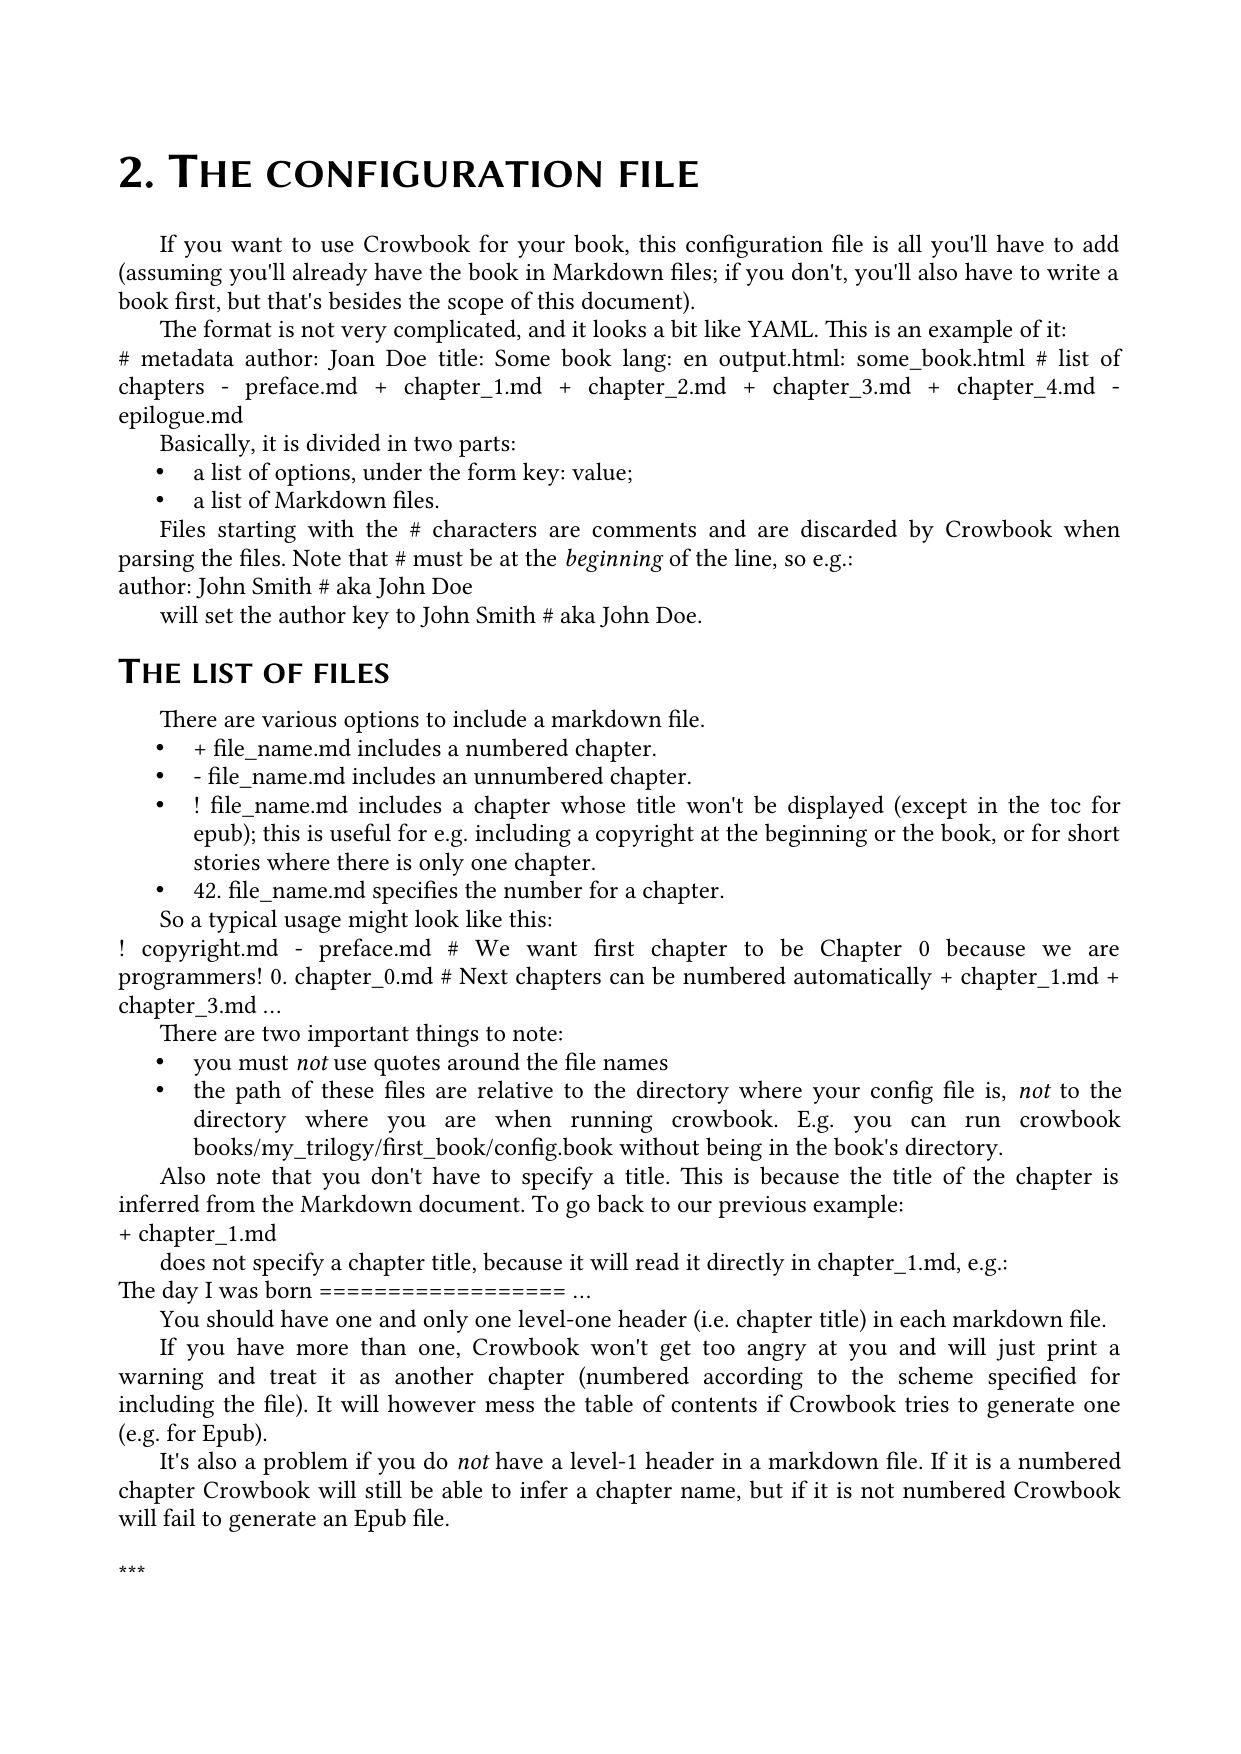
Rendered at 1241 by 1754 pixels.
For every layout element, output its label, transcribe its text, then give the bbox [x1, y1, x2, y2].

text If you have more than one, Crowbook won't get too angry at you and will just print a warning and treat it as another chapter (numbered according to the scheme specified for including the file). It will however mess the table of contents if Crowbook tries to generate one (e.g. for Epub). [118, 1333, 1122, 1447]
list - file_name.md includes an unnumbered chapter. [156, 762, 1122, 791]
list ! file_name.md includes a chapter whose title won't be displayed (except in the toc for epub); this is useful for e.g. including a copyright at the beginning or the book, or for short stories where there is only one chapter. [156, 791, 1122, 876]
list the path of these files are relative to the directory where your config file is, not to the directory where you are when running crowbook. E.g. you can run crowbook books/my_trilogy/first_book/config.book without being in the book's directory. [156, 1076, 1122, 1162]
list a list of options, under the form key: value; [156, 458, 1122, 486]
text There are two important things to note: [118, 1019, 1122, 1048]
list a list of Markdown files. [156, 486, 1122, 515]
text *** [118, 1561, 1122, 1590]
text If you want to use Crowbook for your book, this configuration file is all you'll have to add (assuming you'll already have the book in Markdown files; if you don't, you'll also have to write a book first, but that's besides the scope of this document). [118, 229, 1122, 315]
text ! copyright.md - preface.md # We want first chapter to be Chapter 0 because we are programmers! 0. chapter_0.md # Next chapters can be numbered automatically + chapter_1.md + chapter_3.md ... [118, 933, 1122, 1019]
text The format is not very complicated, and it looks a bit like YAML. This is an example of it: [118, 315, 1122, 344]
text author: John Smith # aka John Doe [118, 572, 1122, 601]
text So a typical usage might look like this: [118, 905, 1122, 933]
text There are various options to include a markdown file. [118, 705, 1122, 734]
list you must not use quotes around the file names [156, 1048, 1122, 1076]
text Basically, it is divided in two parts: [118, 429, 1122, 458]
text You should have one and only one level-one header (i.e. chapter title) in each markdown file. [118, 1304, 1122, 1333]
subtitle 2. The configuration file [118, 143, 1122, 200]
text Files starting with the # characters are comments and are discarded by Crowbook when parsing the files. Note that # must be at the beginning of the line, so e.g.: [118, 515, 1122, 572]
text Also note that you don't have to specify a title. This is because the title of the chapter is inferred from the Markdown document. To go back to our previous example: [118, 1162, 1122, 1219]
text will set the author key to John Smith # aka John Doe. [118, 601, 1122, 629]
text It's also a problem if you do not have a level-1 header in a markdown file. If it is a numbered chapter Crowbook will still be able to infer a chapter name, but if it is not numbered Crowbook will fail to generate an Epub file. [118, 1447, 1122, 1533]
text # metadata author: Joan Doe title: Some book lang: en output.html: some_book.html # list of chapters - preface.md + chapter_1.md + chapter_2.md + chapter_3.md + chapter_4.md - epilogue.md [118, 344, 1122, 429]
list + file_name.md includes a numbered chapter. [156, 734, 1122, 762]
subtitle The list of files [118, 650, 1122, 693]
text does not specify a chapter title, because it will read it directly in chapter_1.md, e.g.: [118, 1247, 1122, 1276]
text + chapter_1.md [118, 1219, 1122, 1247]
text The day I was born ================== ... [118, 1276, 1122, 1304]
list 42. file_name.md specifies the number for a chapter. [156, 876, 1122, 905]
